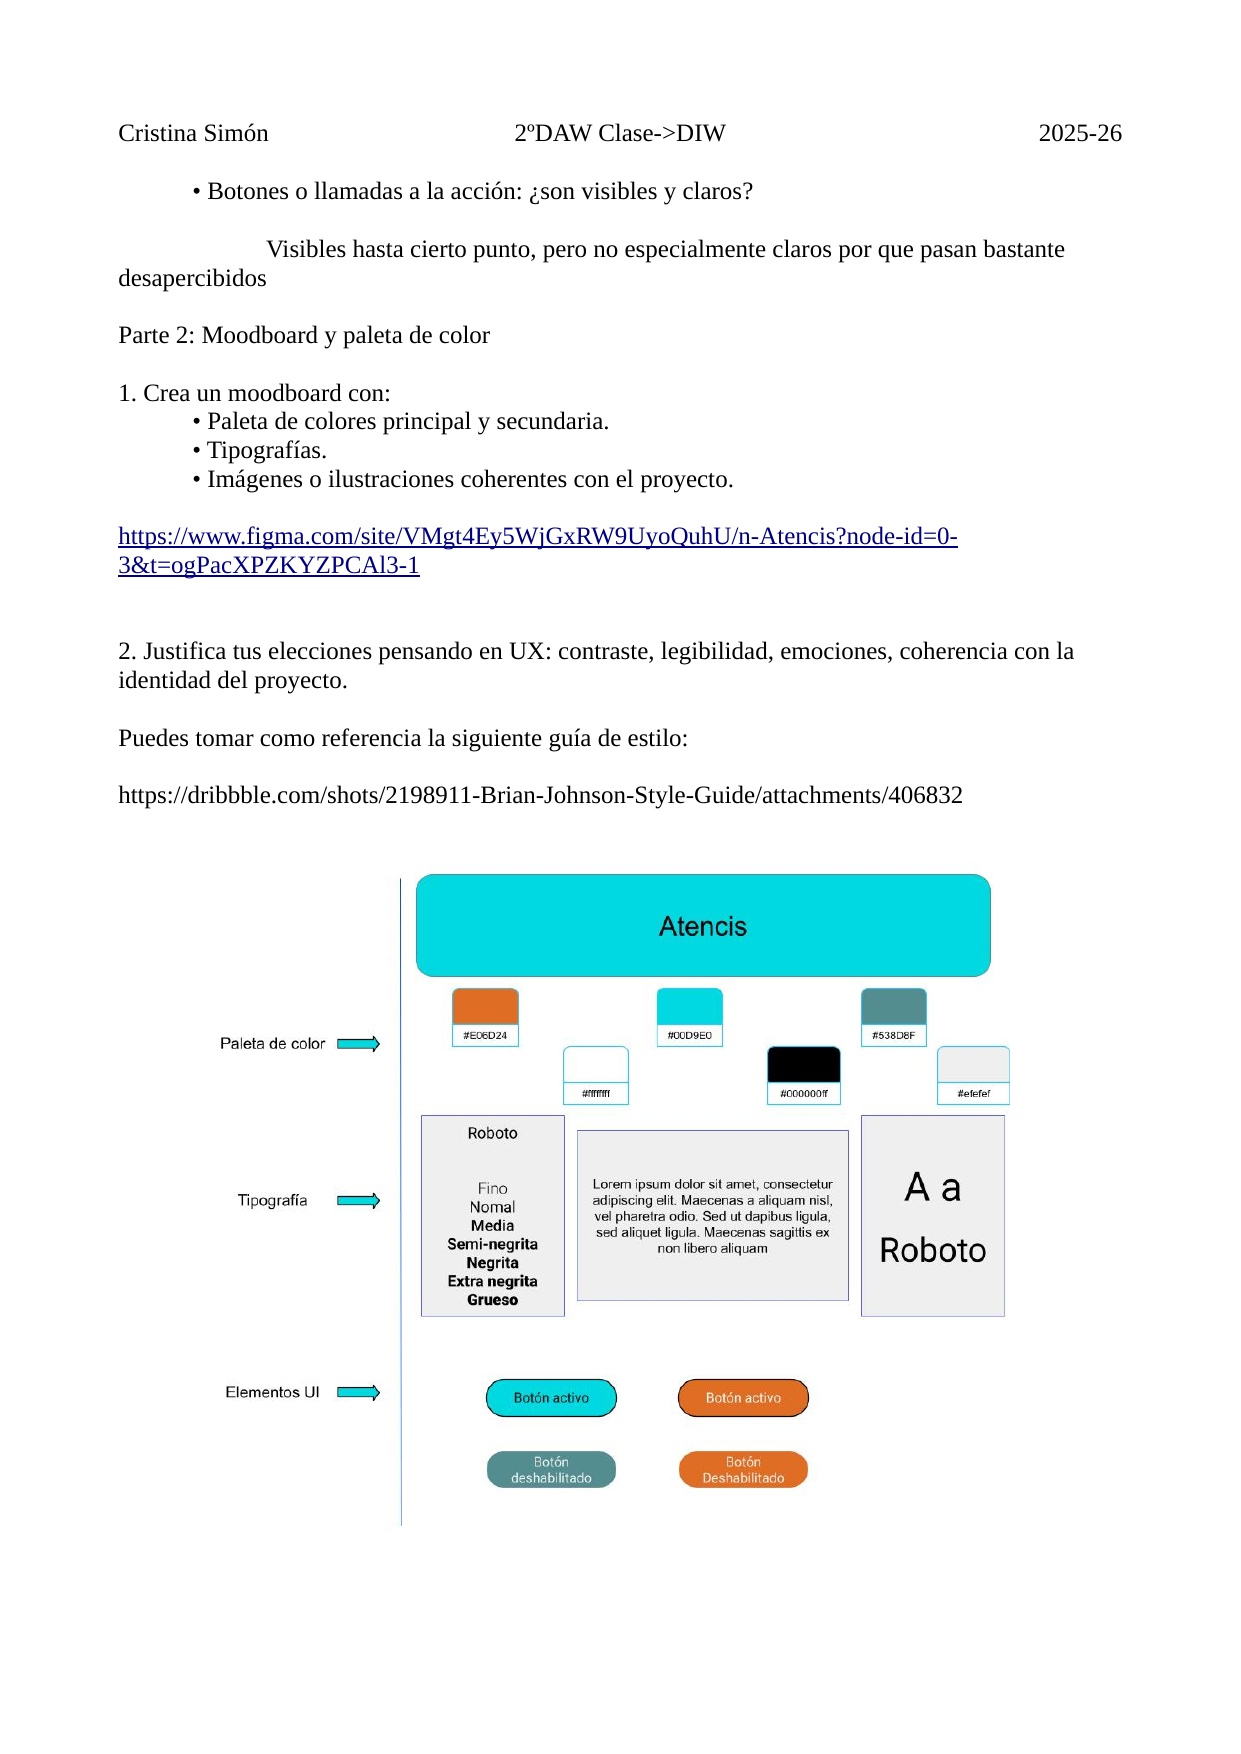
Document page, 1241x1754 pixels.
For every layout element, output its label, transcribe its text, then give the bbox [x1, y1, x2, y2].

picture [199, 861, 1010, 1531]
text Parte 2: Moodboard y paleta de color [118, 320, 1122, 349]
text • Botones o llamadas a la acción: ¿son visibles y claros? [118, 176, 1122, 205]
text https://www.figma.com/site/VMgt4Ey5WjGxRW9UyoQuhU/n-Atencis?node-id=0-3&t=ogPacXPZKYZPCAl3-1 [118, 521, 1122, 579]
text • Imágenes o ilustraciones coherentes con el proyecto. [118, 464, 1122, 493]
text 2. Justifica tus elecciones pensando en UX: contraste, legibilidad, emociones, coherencia con la identidad del proyecto. [118, 636, 1122, 694]
text • Paleta de colores principal y secundaria. [118, 406, 1122, 435]
text 1. Crea un moodboard con: [118, 378, 1122, 406]
text https://dribbble.com/shots/2198911-Brian-Johnson-Style-Guide/attachments/406832 [118, 780, 1122, 809]
text Visibles hasta cierto punto, pero no especialmente claros por que pasan bastante desapercibidos [118, 234, 1122, 291]
text Puedes tomar como referencia la siguiente guía de estilo: [118, 723, 1122, 751]
text • Tipografías. [118, 435, 1122, 464]
